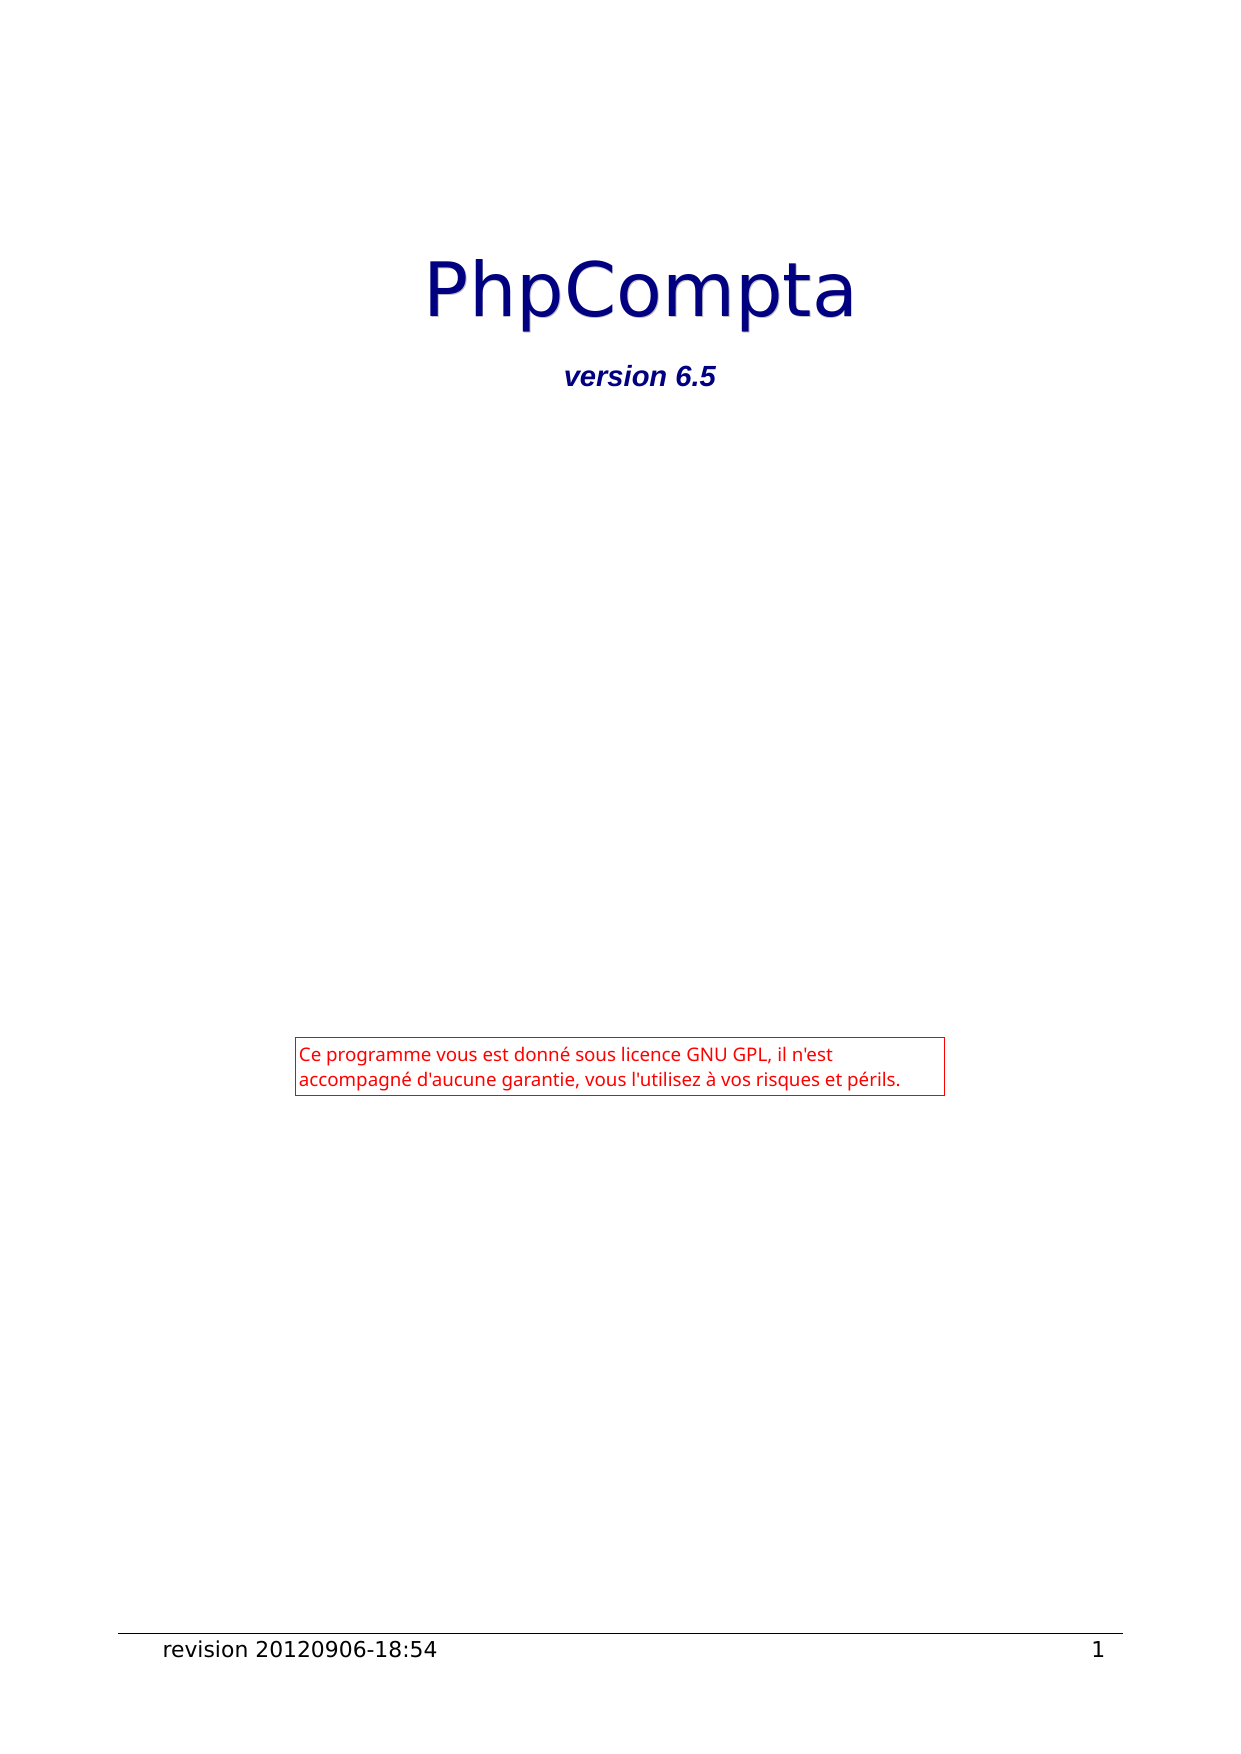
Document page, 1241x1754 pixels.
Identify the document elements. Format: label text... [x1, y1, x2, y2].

subtitle version 6.5 [159, 359, 1123, 393]
title PhpCompta [159, 247, 1123, 334]
text Ce programme vous est donné sous licence GNU GPL, il n'est accompagné d'aucune garantie, vous l'utilisez à vos risques et périls. [296, 1038, 944, 1095]
